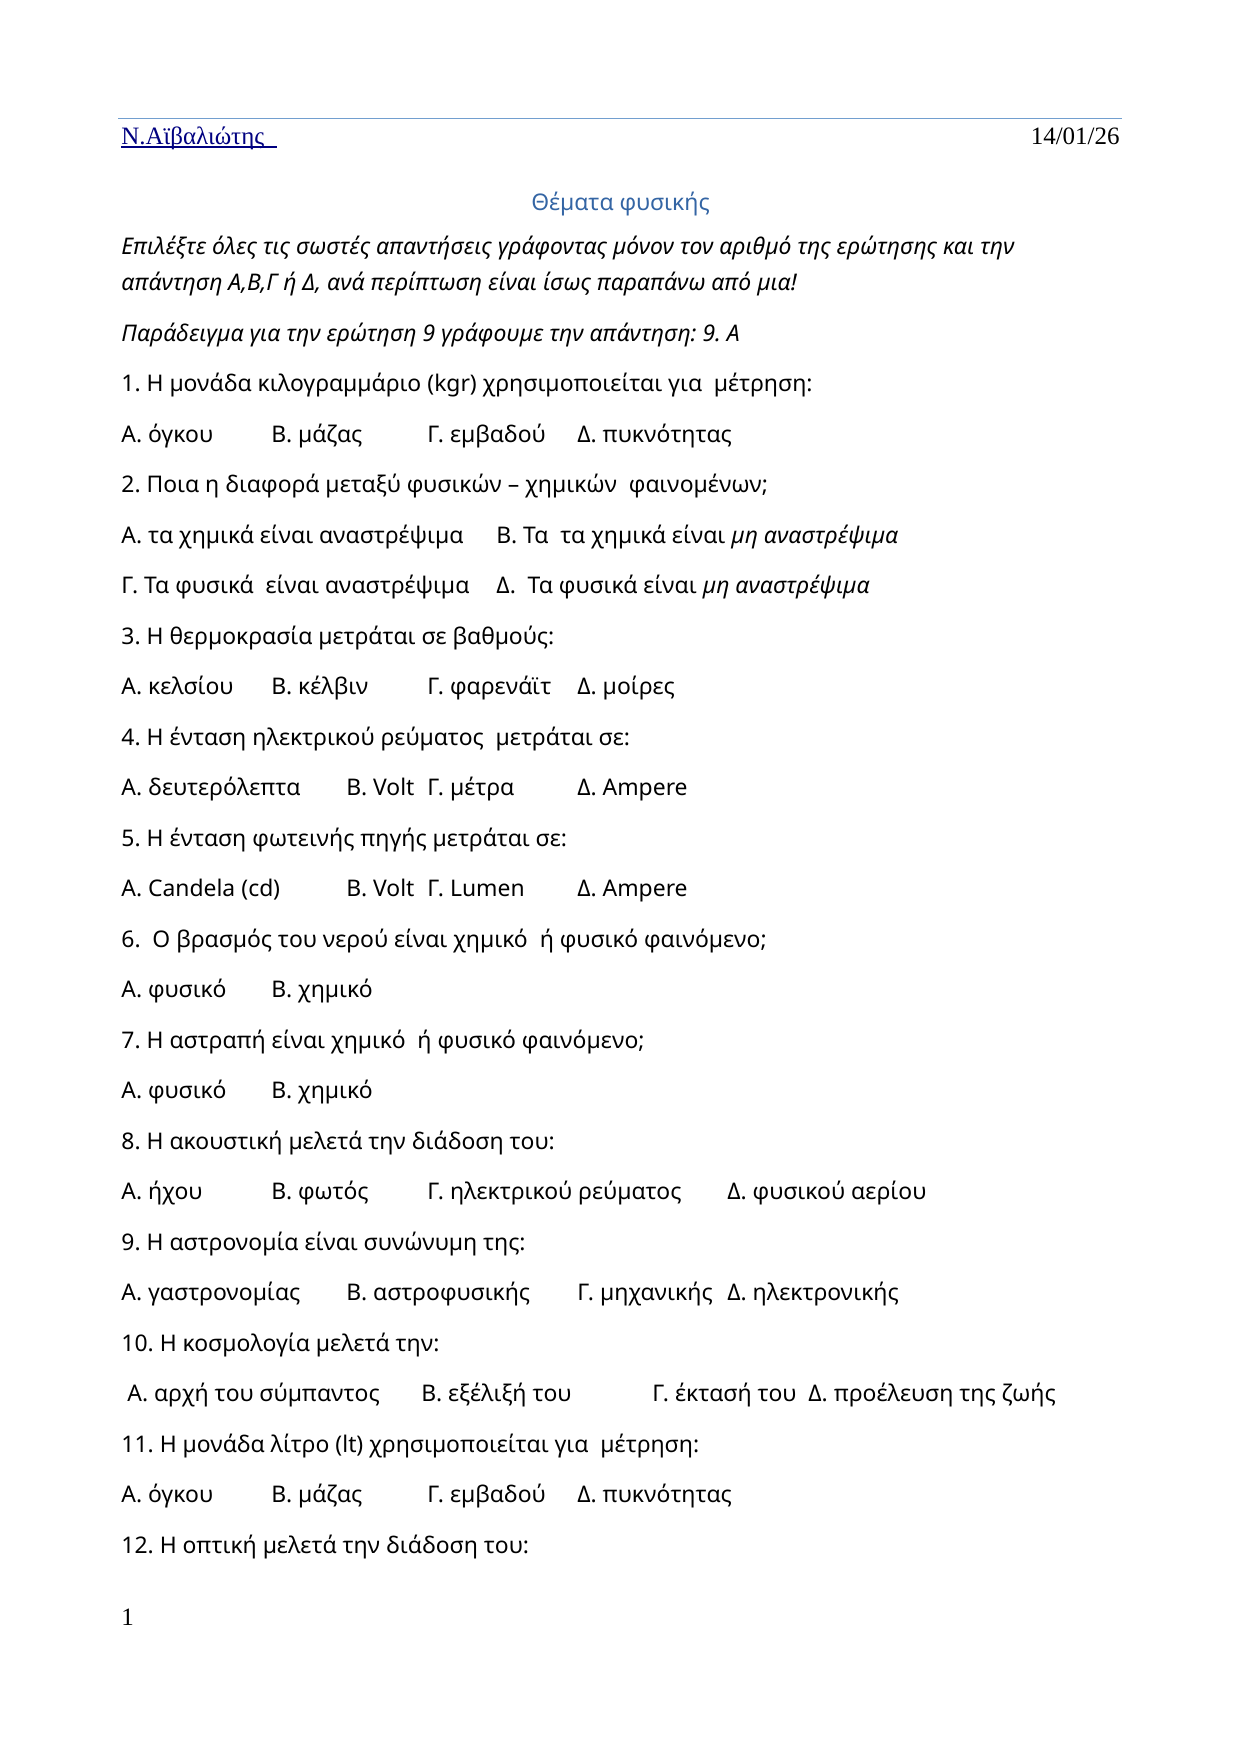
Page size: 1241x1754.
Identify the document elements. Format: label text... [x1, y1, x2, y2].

text Γ. Τα φυσικά είναι αναστρέψιμα Δ. Τα φυσικά είναι μη αναστρέψιμα [121, 569, 1119, 600]
text Α. δευτερόλεπτα Β. Volt Γ. μέτρα Δ. Ampere [121, 771, 1119, 802]
text Α. Candela (cd) Β. Volt Γ. Lumen Δ. Ampere [121, 872, 1119, 903]
text Α. αρχή του σύμπαντος Β. εξέλιξή του Γ. έκτασή του Δ. προέλευση της ζωής [121, 1377, 1119, 1409]
text 8. Η ακουστική μελετά την διάδοση του: [121, 1125, 1119, 1156]
text Α. ήχου Β. φωτός Γ. ηλεκτρικού ρεύματος Δ. φυσικού αερίου [121, 1175, 1119, 1207]
text 10. Η κοσμολογία μελετά την: [121, 1327, 1119, 1358]
text Α. τα χημικά είναι αναστρέψιμα Β. Τα τα χημικά είναι μη αναστρέψιμα [121, 518, 1119, 550]
text 2. Ποια η διαφορά μεταξύ φυσικών – χημικών φαινομένων; [121, 468, 1119, 499]
text 3. Η θερμοκρασία μετράται σε βαθμούς: [121, 619, 1119, 651]
text 1. Η μονάδα κιλογραμμάριο (kgr) χρησιμοποιείται για μέτρηση: [121, 367, 1119, 398]
text Α. όγκου Β. μάζας Γ. εμβαδού Δ. πυκνότητας [121, 1478, 1119, 1510]
text 7. Η αστραπή είναι χημικό ή φυσικό φαινόμενο; [121, 1024, 1119, 1055]
text 11. Η μονάδα λίτρο (lt) χρησιμοποιείται για μέτρηση: [121, 1428, 1119, 1459]
text Επιλέξτε όλες τις σωστές απαντήσεις γράφοντας μόνον τον αριθμό της ερώτησης και την απάντηση Α,Β,Γ ή Δ, ανά περίπτωση είναι ίσως παραπάνω από μια! [121, 230, 1119, 297]
text Α. φυσικό Β. χημικό [121, 973, 1119, 1004]
subtitle Θέματα φυσικής [121, 186, 1119, 217]
text 12. Η οπτική μελετά την διάδοση του: [121, 1529, 1119, 1560]
text 4. Η ένταση ηλεκτρικού ρεύματος μετράται σε: [121, 721, 1119, 752]
text 5. Η ένταση φωτεινής πηγής μετράται σε: [121, 822, 1119, 853]
text 6. Ο βρασμός του νερού είναι χημικό ή φυσικό φαινόμενο; [121, 923, 1119, 954]
text Α. γαστρονομίας Β. αστροφυσικής Γ. μηχανικής Δ. ηλεκτρονικής [121, 1276, 1119, 1308]
text Παράδειγμα για την ερώτηση 9 γράφουμε την απάντηση: 9. Α [121, 316, 1119, 348]
text 9. Η αστρονομία είναι συνώνυμη της: [121, 1226, 1119, 1257]
text Α. όγκου Β. μάζας Γ. εμβαδού Δ. πυκνότητας [121, 417, 1119, 449]
text Α. φυσικό Β. χημικό [121, 1074, 1119, 1106]
text Α. κελσίου Β. κέλβιν Γ. φαρενάϊτ Δ. μοίρες [121, 670, 1119, 701]
